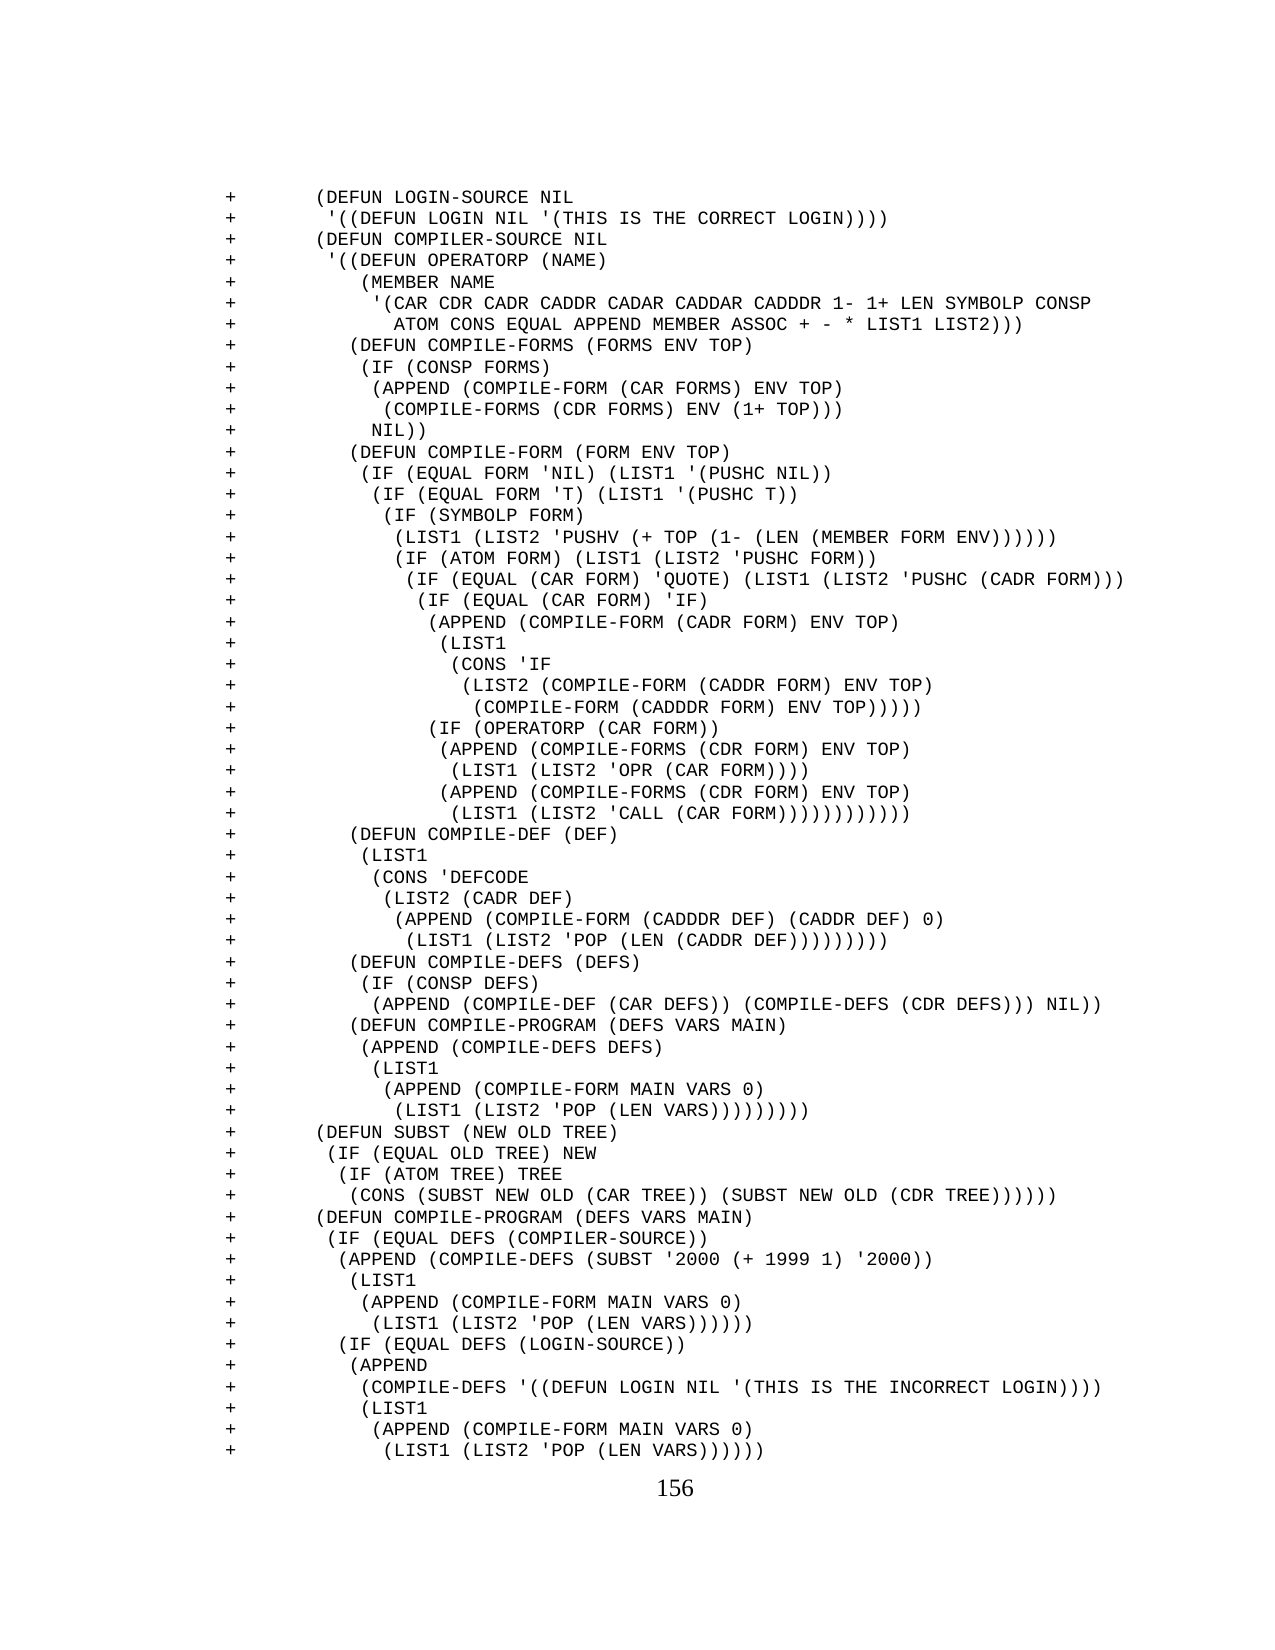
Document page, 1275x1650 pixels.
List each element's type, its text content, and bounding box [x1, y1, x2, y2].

text + (MEMBER NAME [225, 272, 1125, 294]
text + (DEFUN COMPILE-FORMS (FORMS ENV TOP) [225, 336, 1125, 357]
text + (DEFUN COMPILE-DEF (DEF) [225, 825, 1125, 846]
text + (IF (EQUAL DEFS (COMPILER-SOURCE)) [225, 1229, 1125, 1250]
text + (APPEND (COMPILE-FORM (CADR FORM) ENV TOP) [225, 612, 1125, 634]
text + (IF (ATOM TREE) TREE [225, 1165, 1125, 1186]
text + (COMPILE-DEFS '((DEFUN LOGIN NIL '(THIS IS THE INCORRECT LOGIN)))) [225, 1377, 1125, 1399]
text + (LIST1 [225, 1059, 1125, 1080]
text + (APPEND (COMPILE-DEFS DEFS) [225, 1037, 1125, 1059]
text + (LIST1 [225, 1271, 1125, 1292]
text + (APPEND (COMPILE-FORM MAIN VARS 0) [225, 1420, 1125, 1441]
text + (APPEND (COMPILE-FORM MAIN VARS 0) [225, 1080, 1125, 1101]
text + (LIST1 (LIST2 'PUSHV (+ TOP (1- (LEN (MEMBER FORM ENV)))))) [225, 527, 1125, 549]
text + (COMPILE-FORM (CADDDR FORM) ENV TOP))))) [225, 697, 1125, 719]
text + (IF (EQUAL (CAR FORM) 'QUOTE) (LIST1 (LIST2 'PUSHC (CADR FORM))) [225, 570, 1125, 591]
text + (IF (EQUAL FORM 'NIL) (LIST1 '(PUSHC NIL)) [225, 464, 1125, 485]
text + (CONS 'DEFCODE [225, 867, 1125, 889]
text + (LIST2 (CADR DEF) [225, 889, 1125, 910]
text + (IF (CONSP FORMS) [225, 357, 1125, 379]
text + (LIST1 (LIST2 'OPR (CAR FORM)))) [225, 761, 1125, 782]
text + (IF (CONSP DEFS) [225, 974, 1125, 995]
text + NIL)) [225, 421, 1125, 442]
text + (APPEND (COMPILE-DEF (CAR DEFS)) (COMPILE-DEFS (CDR DEFS))) NIL)) [225, 995, 1125, 1016]
text + (IF (EQUAL DEFS (LOGIN-SOURCE)) [225, 1335, 1125, 1356]
text + (APPEND (COMPILE-FORMS (CDR FORM) ENV TOP) [225, 740, 1125, 761]
text + (IF (EQUAL FORM 'T) (LIST1 '(PUSHC T)) [225, 485, 1125, 506]
text + (IF (EQUAL OLD TREE) NEW [225, 1144, 1125, 1165]
text + (COMPILE-FORMS (CDR FORMS) ENV (1+ TOP))) [225, 400, 1125, 421]
text + '((DEFUN LOGIN NIL '(THIS IS THE CORRECT LOGIN)))) [225, 209, 1125, 230]
text + (APPEND (COMPILE-FORMS (CDR FORM) ENV TOP) [225, 782, 1125, 804]
text + '((DEFUN OPERATORP (NAME) [225, 251, 1125, 272]
text + (APPEND (COMPILE-FORM (CADDDR DEF) (CADDR DEF) 0) [225, 910, 1125, 931]
text + (APPEND [225, 1356, 1125, 1377]
text + (IF (OPERATORP (CAR FORM)) [225, 719, 1125, 740]
text + (IF (ATOM FORM) (LIST1 (LIST2 'PUSHC FORM)) [225, 549, 1125, 570]
text + (LIST1 (LIST2 'CALL (CAR FORM)))))))))))) [225, 804, 1125, 825]
text + (LIST2 (COMPILE-FORM (CADDR FORM) ENV TOP) [225, 676, 1125, 697]
text + (LIST1 (LIST2 'POP (LEN VARS))))))))) [225, 1101, 1125, 1122]
text + (DEFUN COMPILE-PROGRAM (DEFS VARS MAIN) [225, 1207, 1125, 1229]
text + (DEFUN SUBST (NEW OLD TREE) [225, 1122, 1125, 1144]
text + (CONS 'IF [225, 655, 1125, 676]
text + (LIST1 (LIST2 'POP (LEN (CADDR DEF))))))))) [225, 931, 1125, 952]
text + (LIST1 [225, 1399, 1125, 1420]
text + (DEFUN COMPILER-SOURCE NIL [225, 230, 1125, 251]
text + (LIST1 [225, 846, 1125, 867]
text + (LIST1 (LIST2 'POP (LEN VARS)))))) [225, 1314, 1125, 1335]
text + (DEFUN COMPILE-DEFS (DEFS) [225, 952, 1125, 974]
text + ATOM CONS EQUAL APPEND MEMBER ASSOC + - * LIST1 LIST2))) [225, 315, 1125, 336]
text + (DEFUN COMPILE-PROGRAM (DEFS VARS MAIN) [225, 1016, 1125, 1037]
text + (DEFUN COMPILE-FORM (FORM ENV TOP) [225, 442, 1125, 464]
text + (APPEND (COMPILE-FORM (CAR FORMS) ENV TOP) [225, 379, 1125, 400]
text + (IF (SYMBOLP FORM) [225, 506, 1125, 527]
text + (APPEND (COMPILE-FORM MAIN VARS 0) [225, 1292, 1125, 1314]
text + (IF (EQUAL (CAR FORM) 'IF) [225, 591, 1125, 612]
text + (LIST1 [225, 634, 1125, 655]
text + '(CAR CDR CADR CADDR CADAR CADDAR CADDDR 1- 1+ LEN SYMBOLP CONSP [225, 294, 1125, 315]
text + (DEFUN LOGIN-SOURCE NIL [225, 187, 1125, 209]
text + (LIST1 (LIST2 'POP (LEN VARS)))))) [225, 1441, 1125, 1462]
text + (CONS (SUBST NEW OLD (CAR TREE)) (SUBST NEW OLD (CDR TREE)))))) [225, 1186, 1125, 1207]
text + (APPEND (COMPILE-DEFS (SUBST '2000 (+ 1999 1) '2000)) [225, 1250, 1125, 1271]
